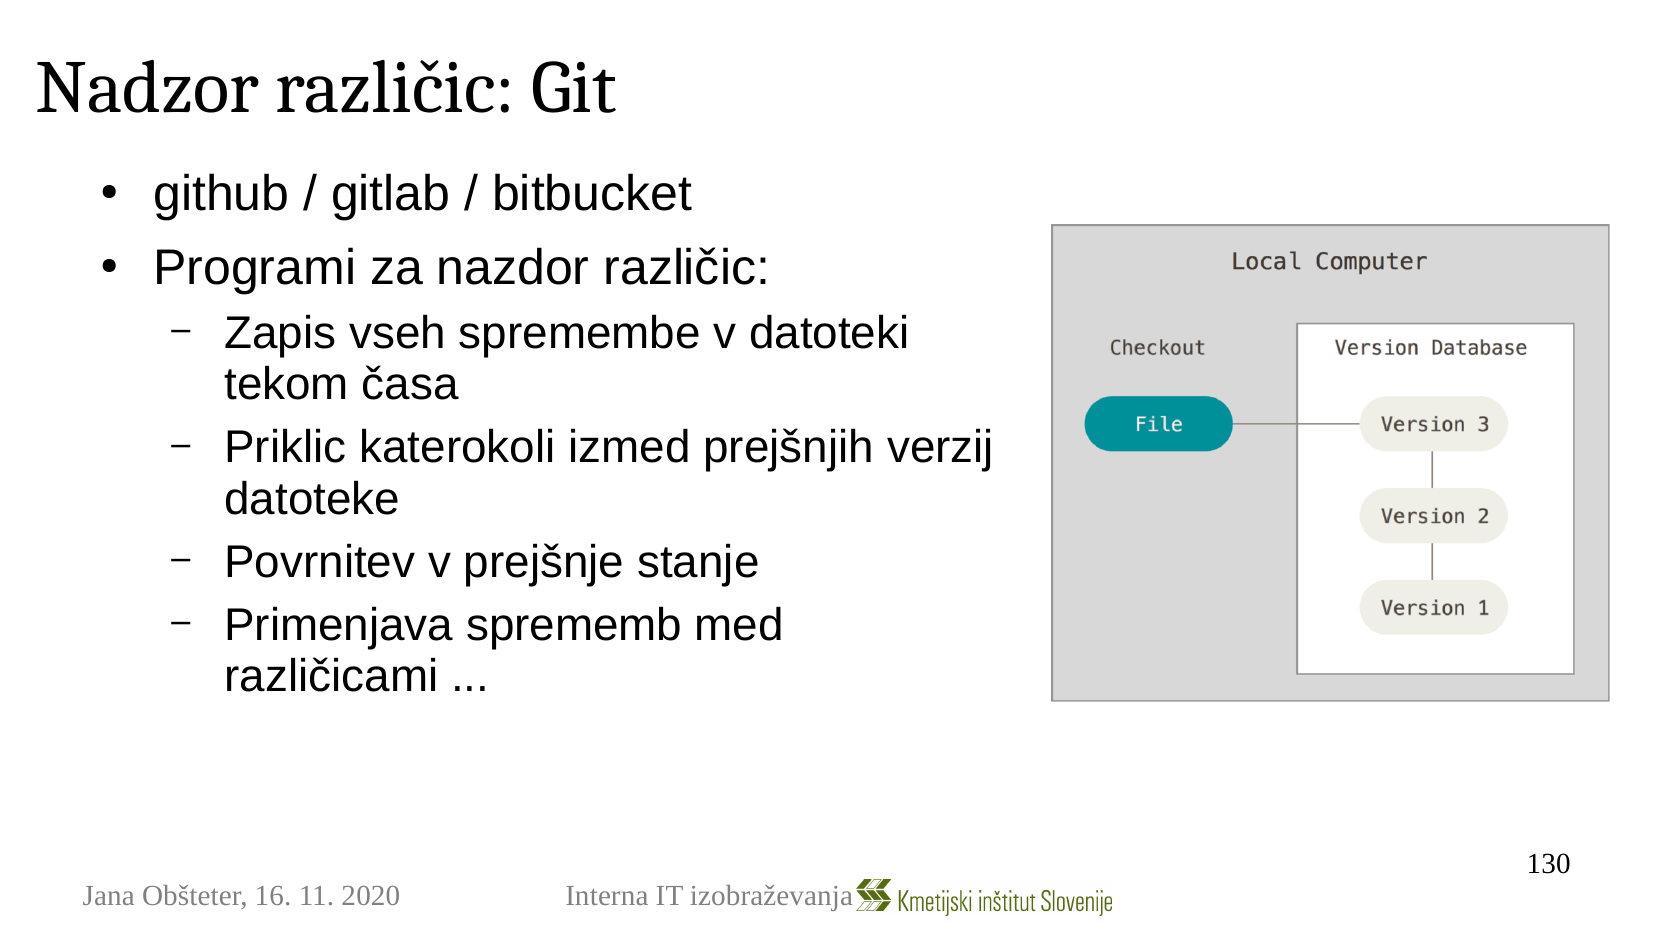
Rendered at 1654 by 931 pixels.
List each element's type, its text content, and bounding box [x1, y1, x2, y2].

title Nadzor različic: Git [35, 21, 1524, 154]
list github / gitlab / bitbucket Programi za nazdor različic: Zapis vseh spremembe v datoteki tekom časa Priklic katerokoli izmed prejšnjih verzij datoteke Povrnitev v prejšnje stanje Primenjava sprememb med različicami ... [82, 165, 1040, 827]
picture [856, 879, 1112, 916]
picture [1051, 224, 1611, 703]
